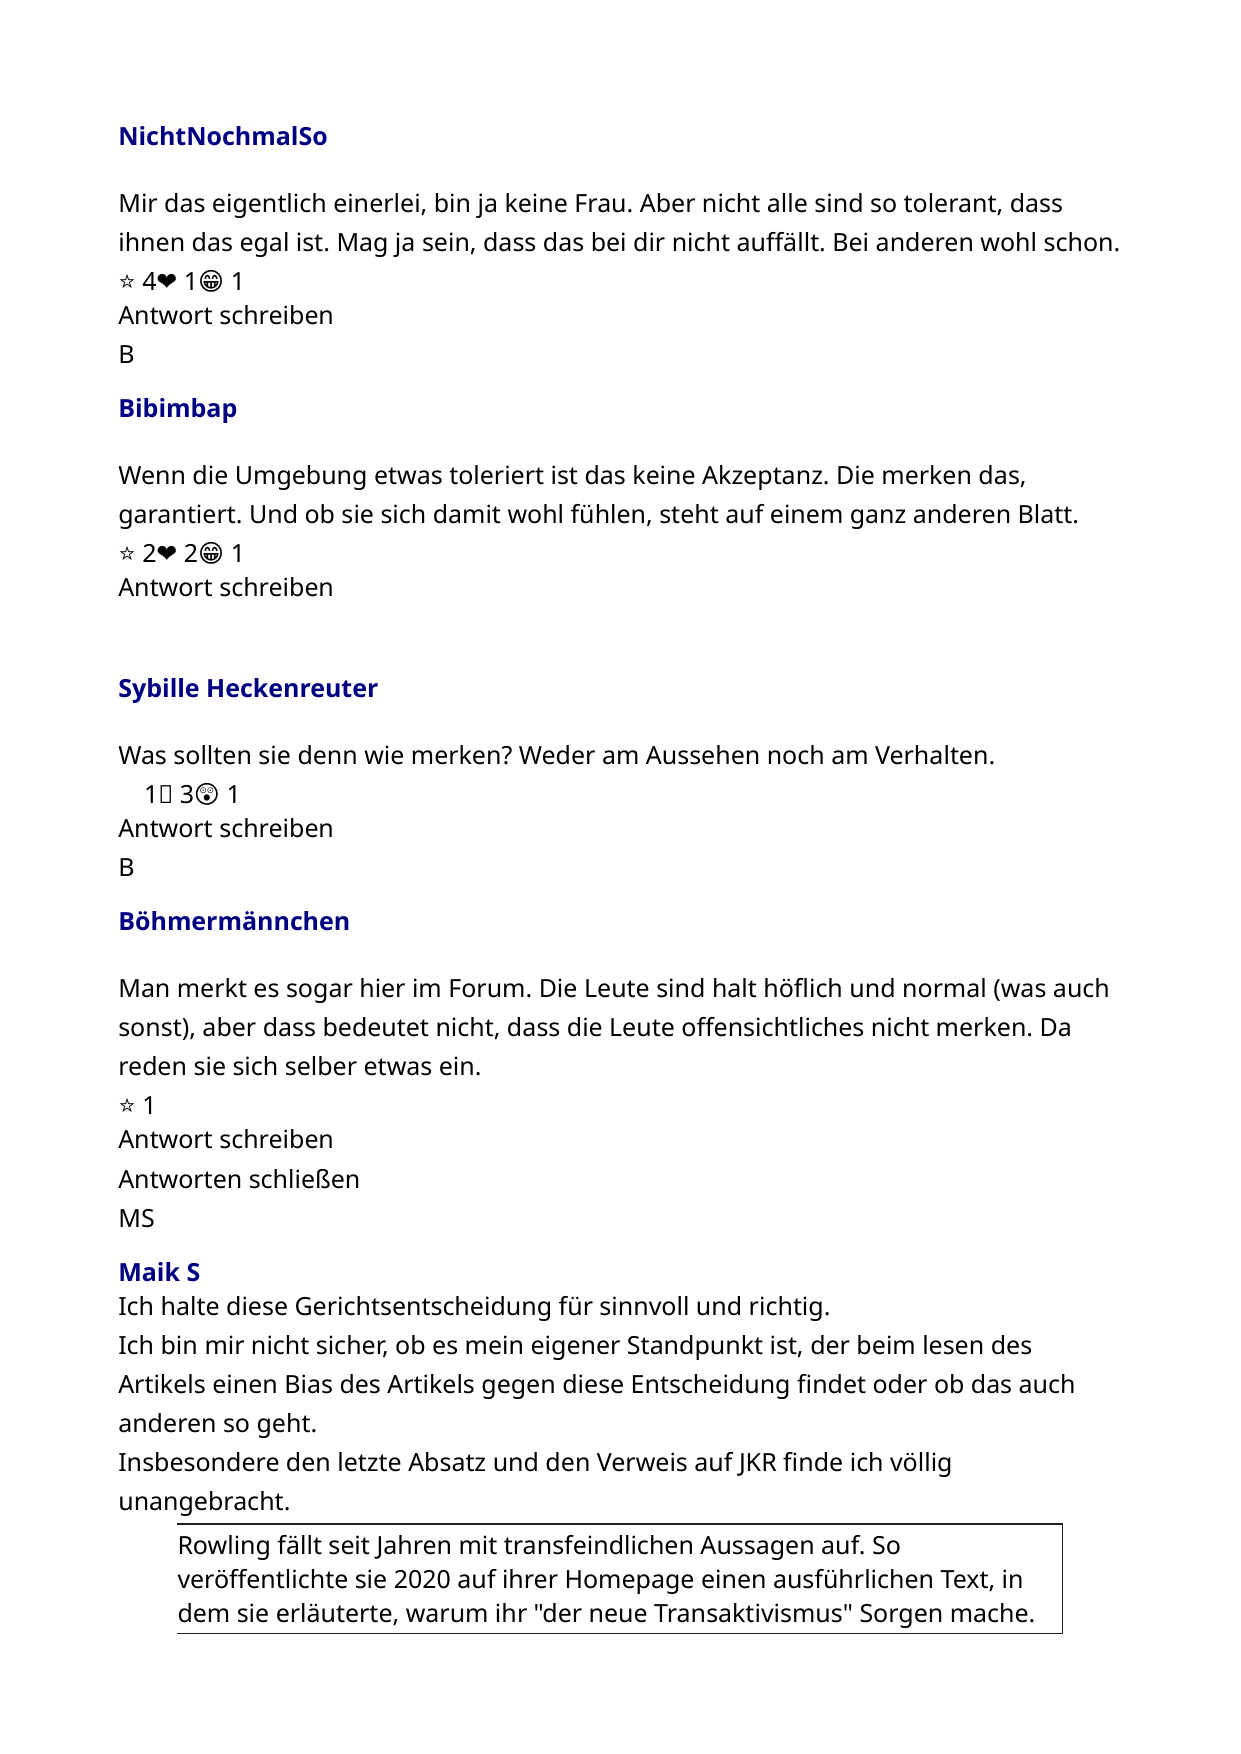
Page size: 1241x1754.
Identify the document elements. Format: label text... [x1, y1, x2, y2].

subtitle Bibimbap [118, 391, 1122, 424]
text Antwort schreiben [118, 811, 1122, 844]
text Mir das eigentlich einerlei, bin ja keine Frau. Aber nicht alle sind so tolerant, dass ihnen das egal ist. Mag ja sein, dass das bei dir nicht auffällt. Bei anderen wohl schon. [118, 185, 1122, 258]
subtitle NichtNochmalSo [118, 118, 1122, 152]
text Antwort schreiben [118, 1122, 1122, 1156]
text 🙁 1🤨 3😲 1 [118, 776, 1122, 811]
text Rowling fällt seit Jahren mit transfeindlichen Aussagen auf. So veröffentlichte sie 2020 auf ihrer Homepage einen ausführlichen Text, in dem sie erläuterte, warum ihr "der neue Transaktivismus" Sorgen mache. [177, 1525, 1062, 1633]
text Wenn die Umgebung etwas toleriert ist das keine Akzeptanz. Die merken das, garantiert. Und ob sie sich damit wohl fühlen, steht auf einem ganz anderen Blatt. [118, 458, 1122, 531]
subtitle Böhmermännchen [118, 903, 1122, 937]
text Ich bin mir nicht sicher, ob es mein eigener Standpunkt ist, der beim lesen des Artikels einen Bias des Artikels gegen diese Entscheidung findet oder ob das auch anderen so geht. [118, 1327, 1122, 1440]
text Antwort schreiben [118, 570, 1122, 604]
text ⭐️ 2❤️ 2😁 1 [118, 536, 1122, 570]
text ⭐️ 1 [118, 1088, 1122, 1122]
text Ich halte diese Gerichtsentscheidung für sinnvoll und richtig. [118, 1288, 1122, 1322]
text Insbesondere den letzte Absatz und den Verweis auf JKR finde ich völlig unangebracht. [118, 1445, 1122, 1518]
text Man merkt es sogar hier im Forum. Die Leute sind halt höflich und normal (was auch sonst), aber dass bedeutet nicht, dass die Leute offensichtliches nicht merken. Da reden sie sich selber etwas ein. [118, 971, 1122, 1083]
text Antworten schließen [118, 1161, 1122, 1195]
text MS [118, 1200, 1122, 1234]
text Antwort schreiben [118, 298, 1122, 332]
text B [118, 850, 1122, 884]
text Was sollten sie denn wie merken? Weder am Aussehen noch am Verhalten. [118, 737, 1122, 771]
text ⭐️ 4❤️ 1😁 1 [118, 263, 1122, 298]
text B [118, 337, 1122, 371]
subtitle Sybille Heckenreuter [118, 670, 1122, 704]
subtitle Maik S [118, 1254, 1122, 1288]
